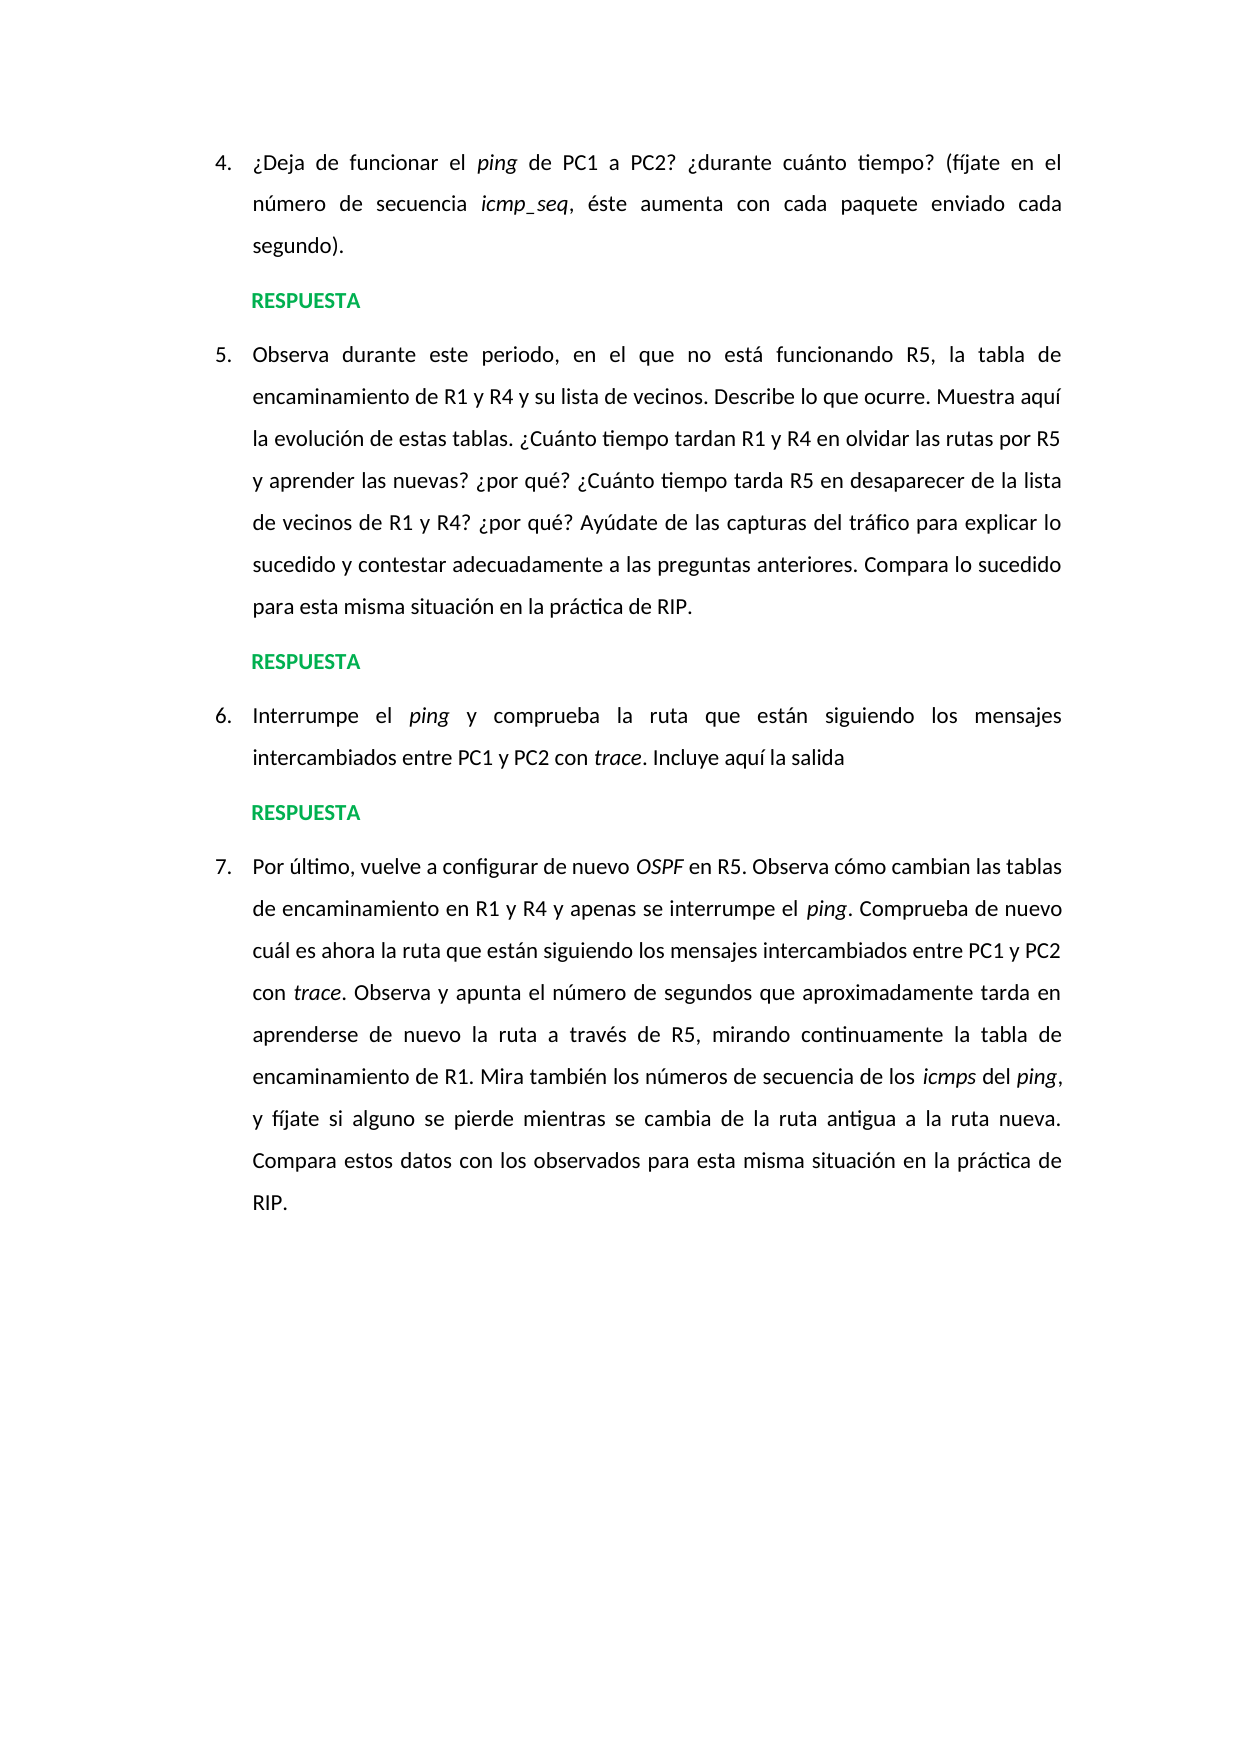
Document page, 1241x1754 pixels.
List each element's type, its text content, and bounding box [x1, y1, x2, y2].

text RESPUESTA [251, 286, 1063, 314]
text RESPUESTA [251, 647, 1063, 675]
list Observa durante este periodo, en el que no está funcionando R5, la tabla de encaminamiento de R1 y R4 y su lista de vecinos. Describe lo que ocurre. Muestra aquí la evolución de estas tablas. ¿Cuánto tiempo tardan R1 y R4 en olvidar las rutas por R5 y aprender las nuevas? ¿por qué? ¿Cuánto tiempo tarda R5 en desaparecer de la lista de vecinos de R1 y R4? ¿por qué? Ayúdate de las capturas del tráfico para explicar lo sucedido y contestar adecuadamente a las preguntas anteriores. Compara lo sucedido para esta misma situación en la práctica de RIP. [215, 341, 1063, 620]
list ¿Deja de funcionar el ping de PC1 a PC2? ¿durante cuánto tiempo? (fíjate en el número de secuencia icmp_seq, éste aumenta con cada paquete enviado cada segundo). [215, 148, 1063, 259]
list Por último, vuelve a configurar de nuevo OSPF en R5. Observa cómo cambian las tablas de encaminamiento en R1 y R4 y apenas se interrumpe el ping. Comprueba de nuevo cuál es ahora la ruta que están siguiendo los mensajes intercambiados entre PC1 y PC2 con trace. Observa y apunta el número de segundos que aproximadamente tarda en aprenderse de nuevo la ruta a través de R5, mirando continuamente la tabla de encaminamiento de R1. Mira también los números de secuencia de los icmps del ping, y fíjate si alguno se pierde mientras se cambia de la ruta antigua a la ruta nueva. Compara estos datos con los observados para esta misma situación en la práctica de RIP. [215, 852, 1063, 1216]
list Interrumpe el ping y comprueba la ruta que están siguiendo los mensajes intercambiados entre PC1 y PC2 con trace. Incluye aquí la salida [215, 701, 1063, 771]
text RESPUESTA [251, 798, 1063, 826]
